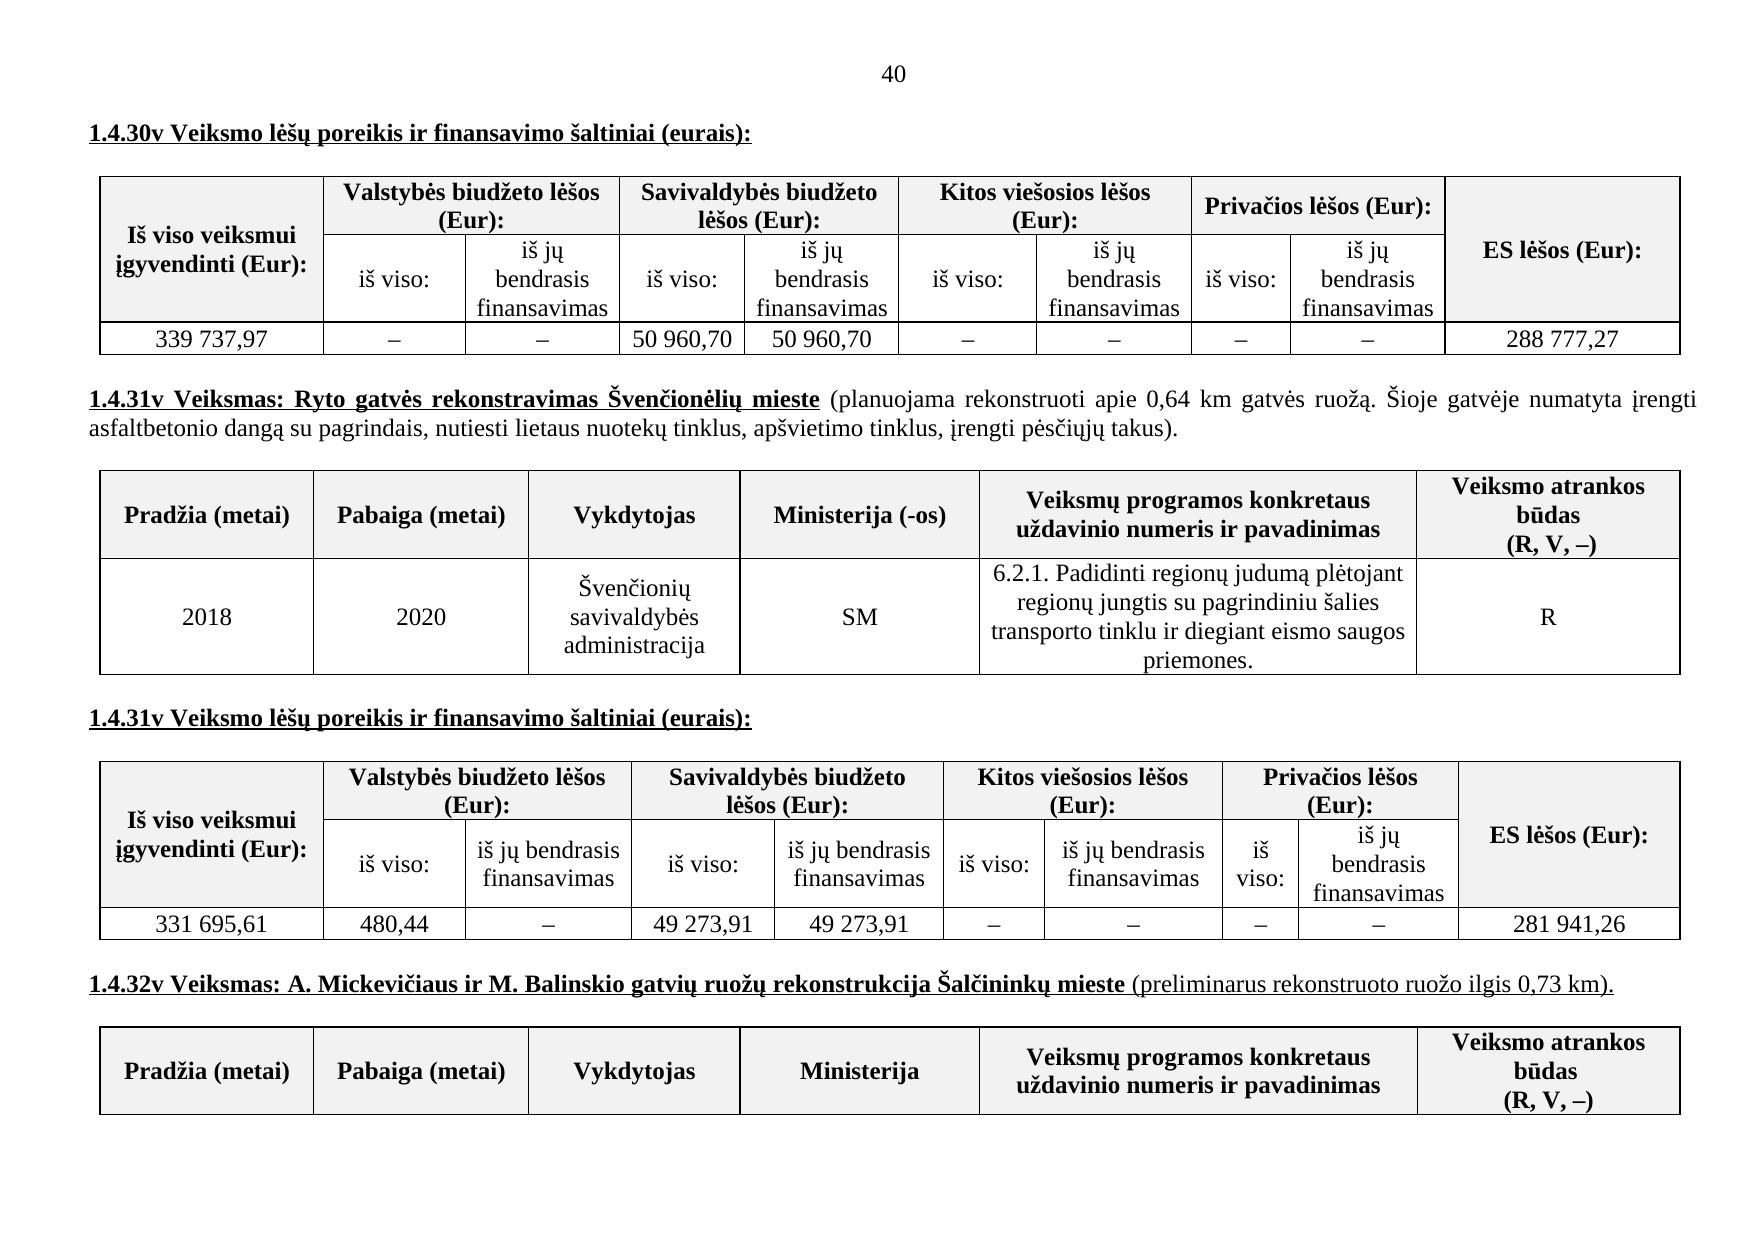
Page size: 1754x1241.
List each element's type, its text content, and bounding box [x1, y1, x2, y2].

table_cell – [944, 908, 1044, 939]
table_cell iš jų bendrasis finansavimas [1037, 235, 1191, 321]
table_header Kitos viešosios lėšos (Eur): [899, 177, 1191, 234]
table_cell iš viso: [620, 235, 744, 321]
table_cell – [1037, 323, 1191, 354]
table_cell iš viso: [899, 235, 1036, 321]
table_cell iš viso: [1223, 820, 1298, 907]
table_cell 331 695,61 [101, 908, 323, 939]
table_cell iš jų bendrasis finansavimas [775, 820, 943, 907]
table_cell 50 960,70 [745, 323, 898, 354]
table_cell Švenčionių savivaldybės administracija [529, 559, 739, 673]
table_cell – [1291, 323, 1444, 354]
table_header Valstybės biudžeto lėšos (Eur): [324, 177, 619, 234]
table_cell iš jų bendrasis finansavimas [1299, 820, 1458, 907]
table_cell – [899, 323, 1036, 354]
table_header Privačios lėšos (Eur): [1223, 762, 1458, 819]
table_header ES lėšos (Eur): [1459, 762, 1679, 907]
table_header Kitos viešosios lėšos (Eur): [944, 762, 1222, 819]
table_cell SM [741, 559, 979, 673]
table_header Privačios lėšos (Eur): [1192, 177, 1444, 234]
table_header Vykdytojas [529, 471, 739, 557]
table_cell iš viso: [944, 820, 1044, 907]
table_cell – [466, 323, 619, 354]
table_header Pabaiga (metai) [314, 471, 528, 557]
table_cell 480,44 [324, 908, 465, 939]
table_header Iš viso veiksmui įgyvendinti (Eur): [101, 177, 323, 321]
text 1.4.31v Veiksmas: Ryto gatvės rekonstravimas Švenčionėlių mieste (planuojama rekonstruoti apie 0,64 km gatvės ruožą. Šioje gatvėje numatyta įrengti asfaltbetonio dangą su pagrindais, nutiesti lietaus nuotekų tinklus, apšvietimo tinklus, įrengti pėsčiųjų takus). [89, 384, 1698, 441]
table_header Veiksmo atrankos būdas (R, V, –) [1417, 471, 1679, 557]
table_cell iš viso: [324, 820, 465, 907]
table_cell 49 273,91 [775, 908, 943, 939]
table_cell – [1299, 908, 1458, 939]
table_cell iš jų bendrasis finansavimas [466, 820, 631, 907]
table_cell iš viso: [324, 235, 465, 321]
table_header Veiksmų programos konkretaus uždavinio numeris ir pavadinimas [980, 1028, 1417, 1114]
table_cell iš jų bendrasis finansavimas [1045, 820, 1222, 907]
table_header Pradžia (metai) [101, 1028, 313, 1114]
table_cell R [1417, 559, 1679, 673]
table_cell – [1223, 908, 1298, 939]
table_header Veiksmo atrankos būdas (R, V, –) [1418, 1028, 1679, 1114]
table_cell iš jų bendrasis finansavimas [1291, 235, 1444, 321]
table_cell 49 273,91 [632, 908, 774, 939]
table_header Vykdytojas [529, 1028, 739, 1114]
table_header Iš viso veiksmui įgyvendinti (Eur): [101, 762, 323, 907]
table_cell – [1045, 908, 1222, 939]
table_header Savivaldybės biudžeto lėšos (Eur): [632, 762, 943, 819]
table_cell 50 960,70 [620, 323, 744, 354]
table_cell 2018 [101, 559, 313, 673]
table_cell iš viso: [1192, 235, 1290, 321]
table_cell iš viso: [632, 820, 774, 907]
text 1.4.32v Veiksmas: A. Mickevičiaus ir M. Balinskio gatvių ruožų rekonstrukcija Šalčininkų mieste (preliminarus rekonstruoto ruožo ilgis 0,73 km). [89, 969, 1698, 998]
table_cell iš jų bendrasis finansavimas [466, 235, 619, 321]
table_cell 281 941,26 [1459, 908, 1679, 939]
table_header Ministerija [741, 1028, 979, 1114]
table_cell 2020 [314, 559, 528, 673]
table_cell 288 777,27 [1446, 323, 1679, 354]
table_cell iš jų bendrasis finansavimas [745, 235, 898, 321]
table_cell 6.2.1. Padidinti regionų judumą plėtojant regionų jungtis su pagrindiniu šalies transporto tinklu ir diegiant eismo saugos priemones. [980, 559, 1416, 673]
table_cell – [324, 323, 465, 354]
table_header Veiksmų programos konkretaus uždavinio numeris ir pavadinimas [980, 471, 1416, 557]
table_header Ministerija (-os) [741, 471, 979, 557]
table_cell 339 737,97 [101, 323, 323, 354]
table_header Pabaiga (metai) [314, 1028, 528, 1114]
table_header Savivaldybės biudžeto lėšos (Eur): [620, 177, 898, 234]
text 1.4.30v Veiksmo lėšų poreikis ir finansavimo šaltiniai (eurais): [89, 118, 1698, 147]
table_header Valstybės biudžeto lėšos (Eur): [324, 762, 631, 819]
text 1.4.31v Veiksmo lėšų poreikis ir finansavimo šaltiniai (eurais): [89, 703, 1698, 732]
table_cell – [1192, 323, 1290, 354]
table_cell – [466, 908, 631, 939]
table_header ES lėšos (Eur): [1446, 177, 1679, 321]
table_header Pradžia (metai) [101, 471, 313, 557]
